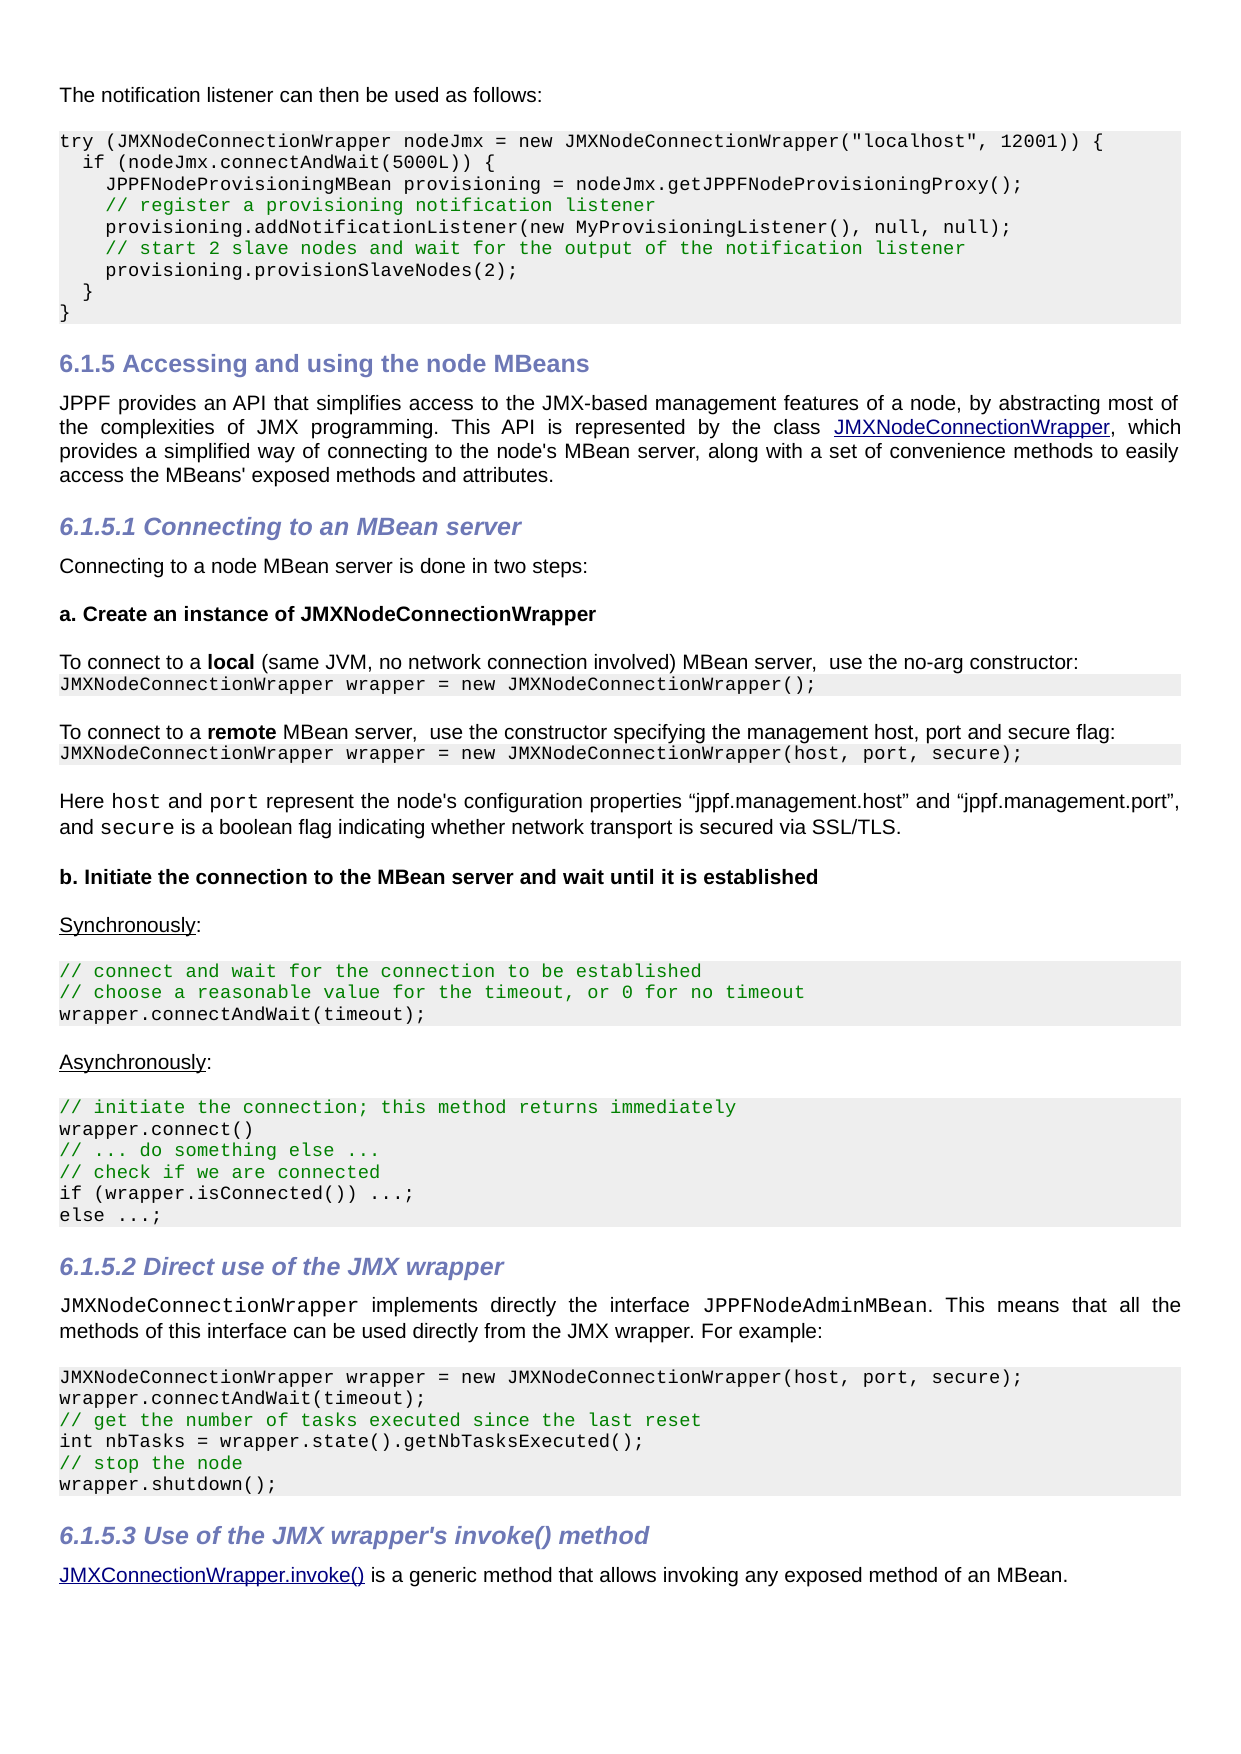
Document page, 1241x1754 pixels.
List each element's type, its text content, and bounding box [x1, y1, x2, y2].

text wrapper.shutdown(); [59, 1474, 1181, 1496]
text b. Initiate the connection to the MBean server and wait until it is established [59, 865, 1181, 889]
text JPPF provides an API that simplifies access to the JMX-based management features of a node, by abstracting most of the complexities of JMX programming. This API is represented by the class JMXNodeConnectionWrapper, which provides a simplified way of connecting to the node's MBean server, along with a set of convenience methods to easily access the MBeans' exposed methods and attributes. [59, 391, 1181, 487]
text provisioning.provisionSlaveNodes(2); [59, 260, 1181, 281]
text } [59, 303, 1181, 324]
text // ... do something else ... [59, 1141, 1181, 1162]
text } [59, 281, 1181, 303]
text Connecting to a node MBean server is done in two steps: [59, 554, 1181, 578]
text // start 2 slave nodes and wait for the output of the notification listener [59, 238, 1181, 260]
text // get the number of tasks executed since the last reset [59, 1410, 1181, 1432]
text provisioning.addNotificationListener(new MyProvisioningListener(), null, null); [59, 217, 1181, 238]
text // register a provisioning notification listener [59, 196, 1181, 217]
text // choose a reasonable value for the timeout, or 0 for no timeout [59, 983, 1181, 1004]
text // stop the node [59, 1453, 1181, 1474]
text The notification listener can then be used as follows: [59, 83, 1181, 107]
text JMXNodeConnectionWrapper wrapper = new JMXNodeConnectionWrapper(host, port, secure); [59, 744, 1181, 765]
subtitle Use of the JMX wrapper's invoke() method [59, 1521, 1181, 1550]
text a. Create an instance of JMXNodeConnectionWrapper [59, 602, 1181, 626]
text Asynchronously: [59, 1050, 1181, 1074]
text To connect to a remote MBean server, use the constructor specifying the management host, port and secure flag: [59, 719, 1181, 744]
text Synchronously: [59, 913, 1181, 937]
text wrapper.connect() [59, 1119, 1181, 1141]
text wrapper.connectAndWait(timeout); [59, 1389, 1181, 1410]
text JMXNodeConnectionWrapper implements directly the interface JPPFNodeAdminMBean. This means that all the methods of this interface can be used directly from the JMX wrapper. For example: [59, 1293, 1181, 1343]
text wrapper.connectAndWait(timeout); [59, 1004, 1181, 1026]
subtitle Accessing and using the node MBeans [59, 349, 1181, 378]
text To connect to a local (same JVM, no network connection involved) MBean server, use the no-arg constructor: [59, 650, 1181, 674]
text JMXConnectionWrapper.invoke() is a generic method that allows invoking any exposed method of an MBean. [59, 1563, 1181, 1587]
text int nbTasks = wrapper.state().getNbTasksExecuted(); [59, 1432, 1181, 1453]
text Here host and port represent the node's configuration properties “jppf.management.host” and “jppf.management.port”, and secure is a boolean flag indicating whether network transport is secured via SSL/TLS. [59, 789, 1181, 841]
text if (nodeJmx.connectAndWait(5000L)) { [59, 153, 1181, 174]
text // connect and wait for the connection to be established [59, 961, 1181, 983]
text else ...; [59, 1205, 1181, 1227]
subtitle Connecting to an MBean server [59, 512, 1181, 541]
text JMXNodeConnectionWrapper wrapper = new JMXNodeConnectionWrapper(); [59, 674, 1181, 696]
text try (JMXNodeConnectionWrapper nodeJmx = new JMXNodeConnectionWrapper("localhost", 12001)) { [59, 131, 1181, 153]
text JMXNodeConnectionWrapper wrapper = new JMXNodeConnectionWrapper(host, port, secure); [59, 1367, 1181, 1389]
subtitle Direct use of the JMX wrapper [59, 1252, 1181, 1281]
text JPPFNodeProvisioningMBean provisioning = nodeJmx.getJPPFNodeProvisioningProxy(); [59, 174, 1181, 196]
text // check if we are connected [59, 1162, 1181, 1184]
text // initiate the connection; this method returns immediately [59, 1098, 1181, 1119]
text if (wrapper.isConnected()) ...; [59, 1184, 1181, 1205]
